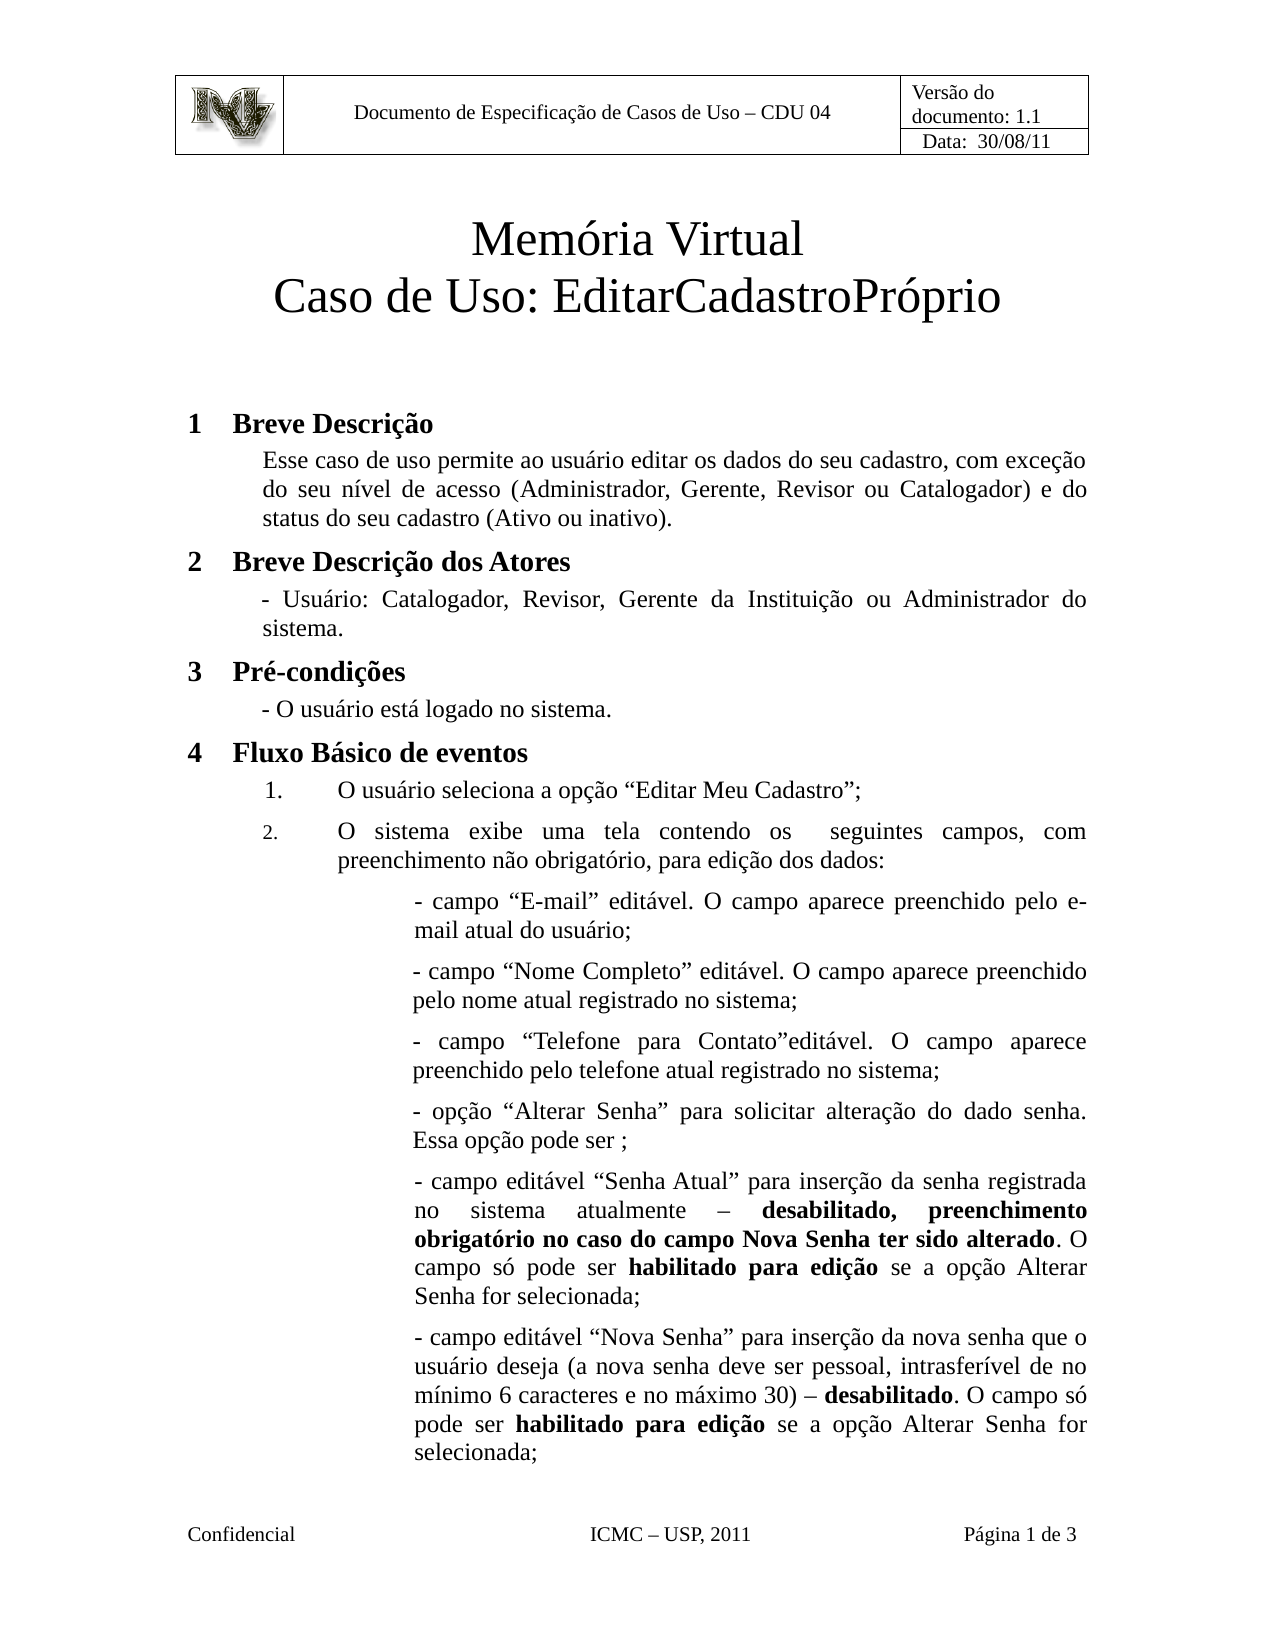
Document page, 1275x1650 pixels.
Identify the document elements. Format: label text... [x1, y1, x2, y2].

list - campo “E-mail” editável. O campo aparece preenchido pelo e-mail atual do usuário; [339, 886, 1087, 944]
subtitle Breve Descrição dos Atores [187, 544, 1087, 578]
subtitle Breve Descrição [187, 406, 1087, 439]
text Esse caso de uso permite ao usuário editar os dados do seu cadastro, com exceção do seu nível de acesso (Administrador, Gerente, Revisor ou Catalogador) e do status do seu cadastro (Ativo ou inativo). [262, 446, 1087, 532]
list - campo “Nome Completo” editável. O campo aparece preenchido pelo nome atual registrado no sistema; [375, 956, 1087, 1014]
picture [186, 76, 277, 151]
subtitle Fluxo Básico de eventos [187, 735, 1087, 769]
list O sistema exibe uma tela contendo os seguintes campos, com preenchimento não obrigatório, para edição dos dados: [262, 816, 1087, 874]
list - campo “Telefone para Contato”editável. O campo aparece preenchido pelo telefone atual registrado no sistema; [375, 1026, 1087, 1084]
list - campo editável “Nova Senha” para inserção da nova senha que o usuário deseja (a nova senha deve ser pessoal, intrasferível de no mínimo 6 caracteres e no máximo 30) – desabilitado. O campo só pode ser habilitado para edição se a opção Alterar Senha for selecionada; [339, 1322, 1087, 1466]
text - Usuário: Catalogador, Revisor, Gerente da Instituição ou Administrador do sistema. [261, 584, 1087, 642]
list - opção “Alterar Senha” para solicitar alteração do dado senha. Essa opção pode ser ; [375, 1096, 1087, 1154]
list O usuário seleciona a opção “Editar Meu Cadastro”; [264, 775, 1087, 804]
text - O usuário está logado no sistema. [187, 694, 1087, 723]
list - campo editável “Senha Atual” para inserção da senha registrada no sistema atualmente – desabilitado, preenchimento obrigatório no caso do campo Nova Senha ter sido alterado. O campo só pode ser habilitado para edição se a opção Alterar Senha for selecionada; [339, 1166, 1087, 1310]
title Memória Virtual Caso de Uso: EditarCadastroPróprio [187, 208, 1087, 323]
subtitle Pré-condições [187, 654, 1087, 688]
